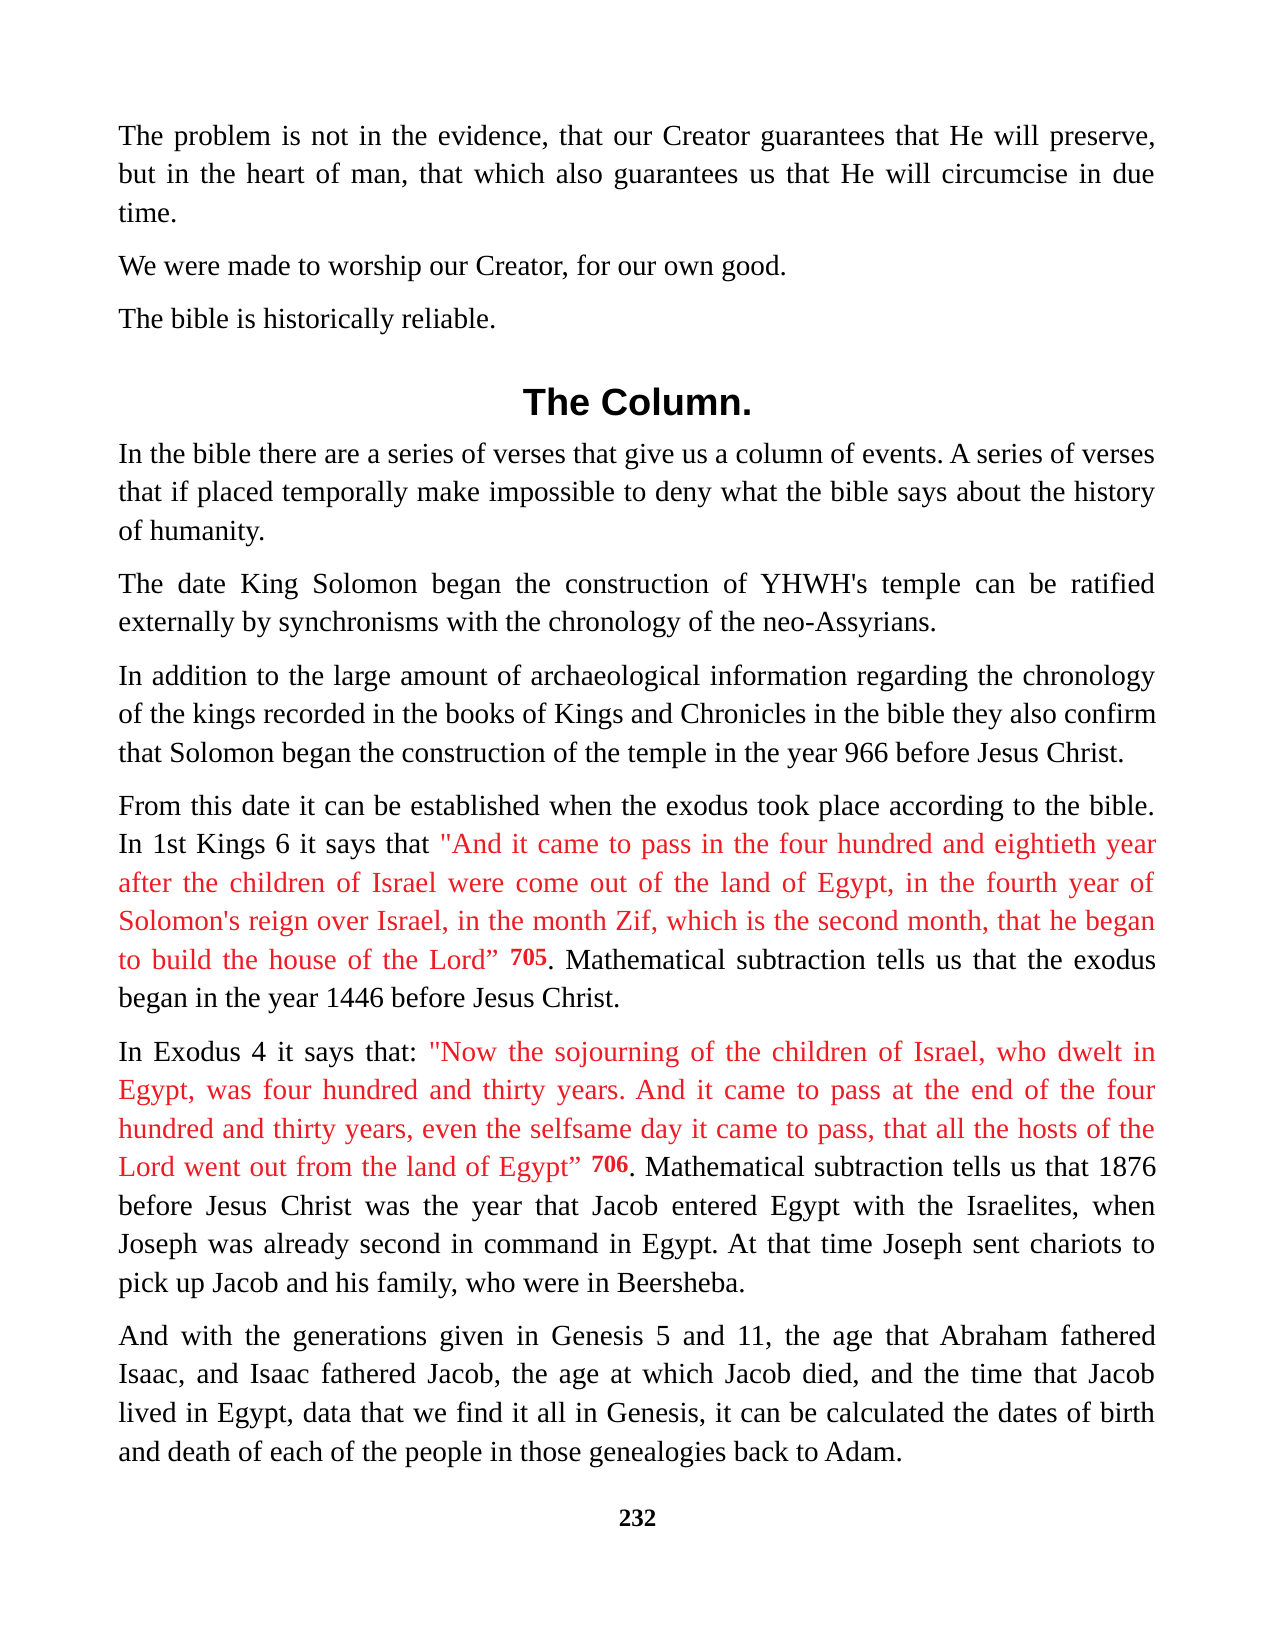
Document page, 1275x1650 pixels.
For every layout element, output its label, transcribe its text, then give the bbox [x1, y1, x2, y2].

subtitle The Column. [118, 379, 1157, 423]
text In Exodus 4 it says that: "Now the sojourning of the children of Israel, who dwelt in Egypt, was four hundred and thirty years. And it came to pass at the end of the four hundred and thirty years, even the selfsame day it came to pass, that all the hosts of the Lord went out from the land of Egypt” . Mathematical subtraction tells us that 1876 before Jesus Christ was the year that Jacob entered Egypt with the Israelites, when Joseph was already second in command in Egypt. At that time Joseph sent chariots to pick up Jacob and his family, who were in Beersheba. [118, 1034, 1157, 1298]
text The bible is historically reliable. [118, 301, 1157, 335]
text The problem is not in the evidence, that our Creator guarantees that He will preserve, but in the heart of man, that which also guarantees us that He will circumcise in due time. [118, 118, 1157, 229]
text From this date it can be established when the exodus took place according to the bible. In 1st Kings 6 it says that "And it came to pass in the four hundred and eightieth year after the children of Israel were come out of the land of Egypt, in the fourth year of Solomon's reign over Israel, in the month Zif, which is the second month, that he began to build the house of the Lord” . Mathematical subtraction tells us that the exodus began in the year 1446 before Jesus Christ. [118, 788, 1157, 1014]
text The date King Solomon began the construction of YHWH's temple can be ratified externally by synchronisms with the chronology of the neo-Assyrians. [118, 566, 1157, 638]
text In addition to the large amount of archaeological information regarding the chronology of the kings recorded in the books of Kings and Chronicles in the bible they also confirm that Solomon began the construction of the temple in the year 966 before Jesus Christ. [118, 658, 1157, 768]
text In the bible there are a series of verses that give us a column of events. A series of verses that if placed temporally make impossible to deny what the bible says about the history of humanity. [118, 436, 1157, 546]
text We were made to worship our Creator, for our own good. [118, 248, 1157, 282]
text And with the generations given in Genesis 5 and 11, the age that Abraham fathered Isaac, and Isaac fathered Jacob, the age at which Jacob died, and the time that Jacob lived in Egypt, data that we find it all in Genesis, it can be calculated the dates of birth and death of each of the people in those genealogies back to Adam. [118, 1318, 1157, 1467]
